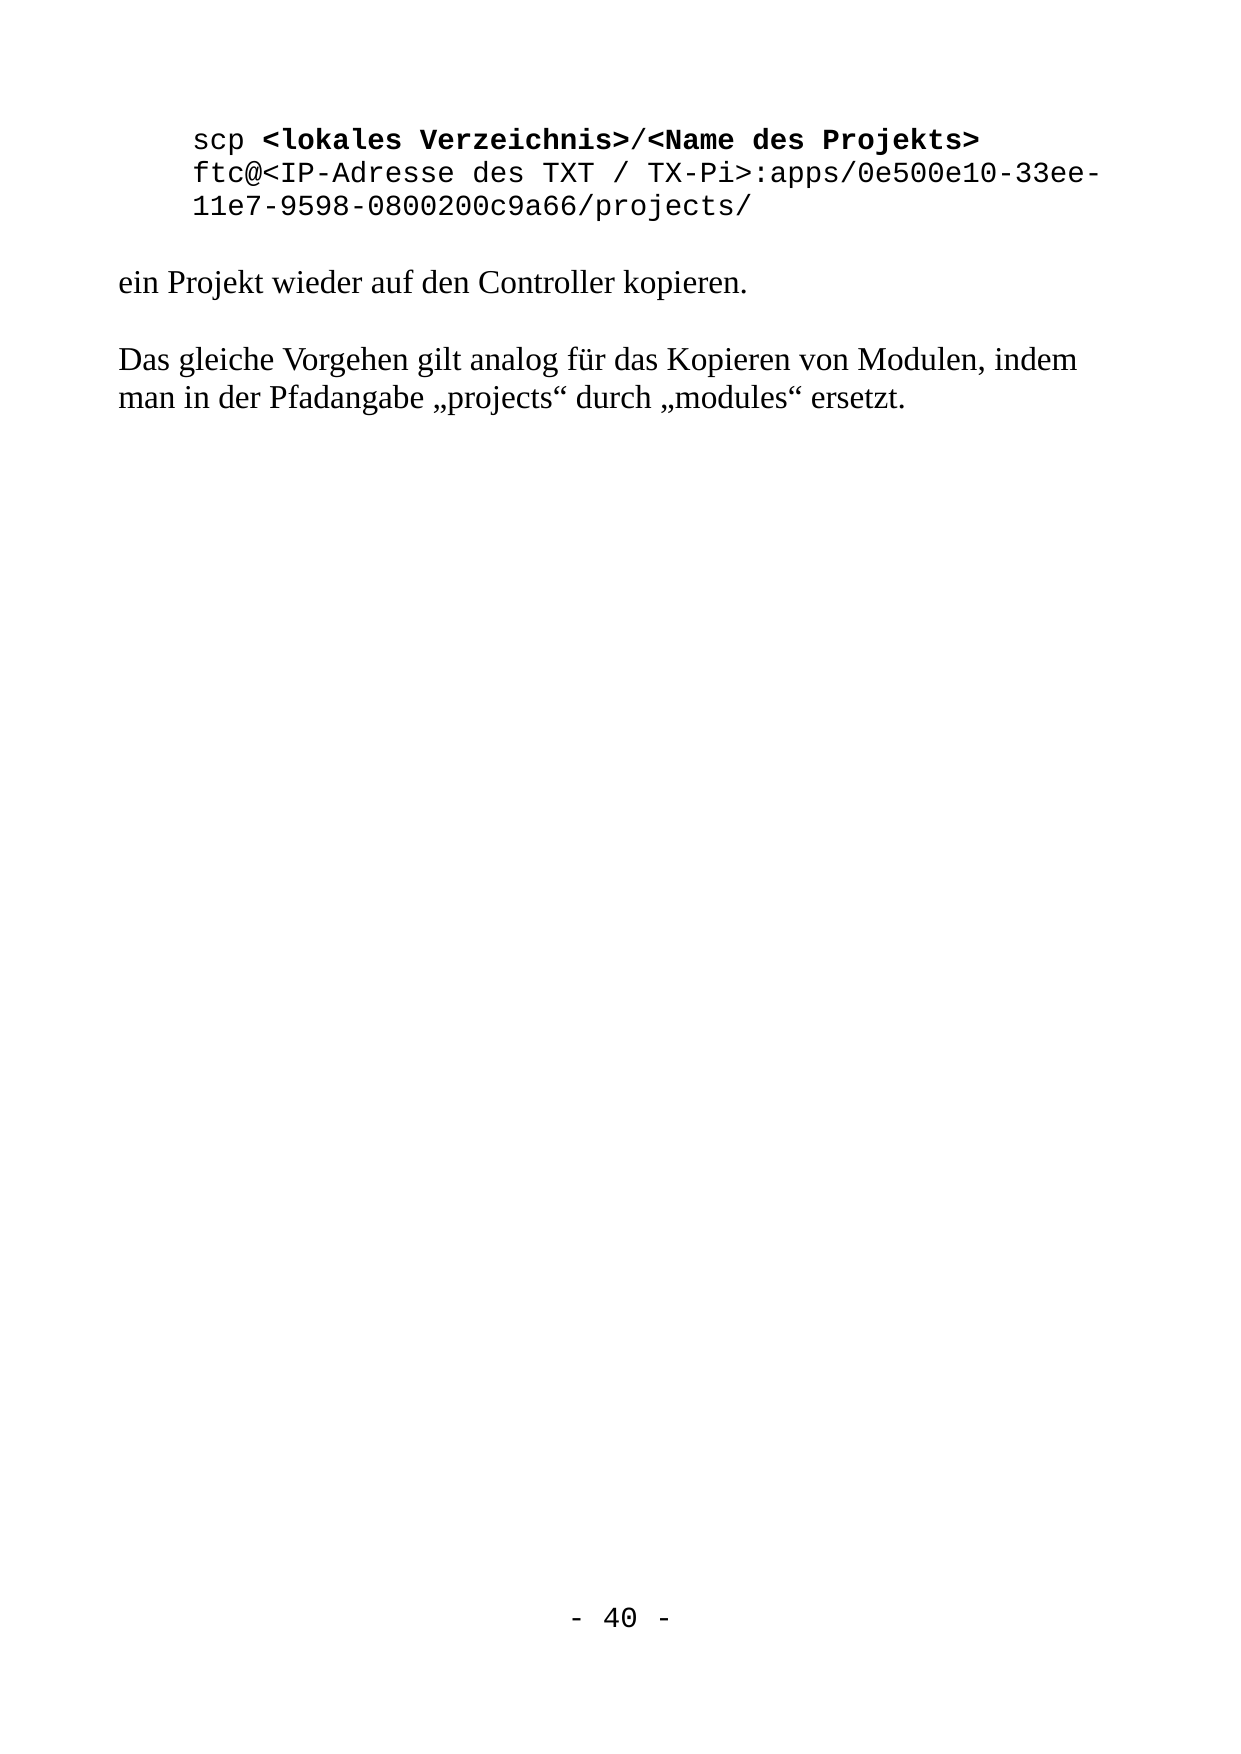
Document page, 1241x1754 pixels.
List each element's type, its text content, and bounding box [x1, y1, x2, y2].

text Das gleiche Vorgehen gilt analog für das Kopieren von Modulen, indem man in der Pfadangabe „projects“ durch „modules“ ersetzt. [118, 339, 1122, 416]
text scp <lokales Verzeichnis>/<Name des Projekts> [118, 118, 1122, 158]
text ftc@<IP-Adresse des TXT / TX-Pi>:apps/0e500e10-33ee- 11e7-9598-0800200c9a66/projects/ [118, 158, 1122, 224]
text ein Projekt wieder auf den Controller kopieren. [118, 262, 1122, 301]
